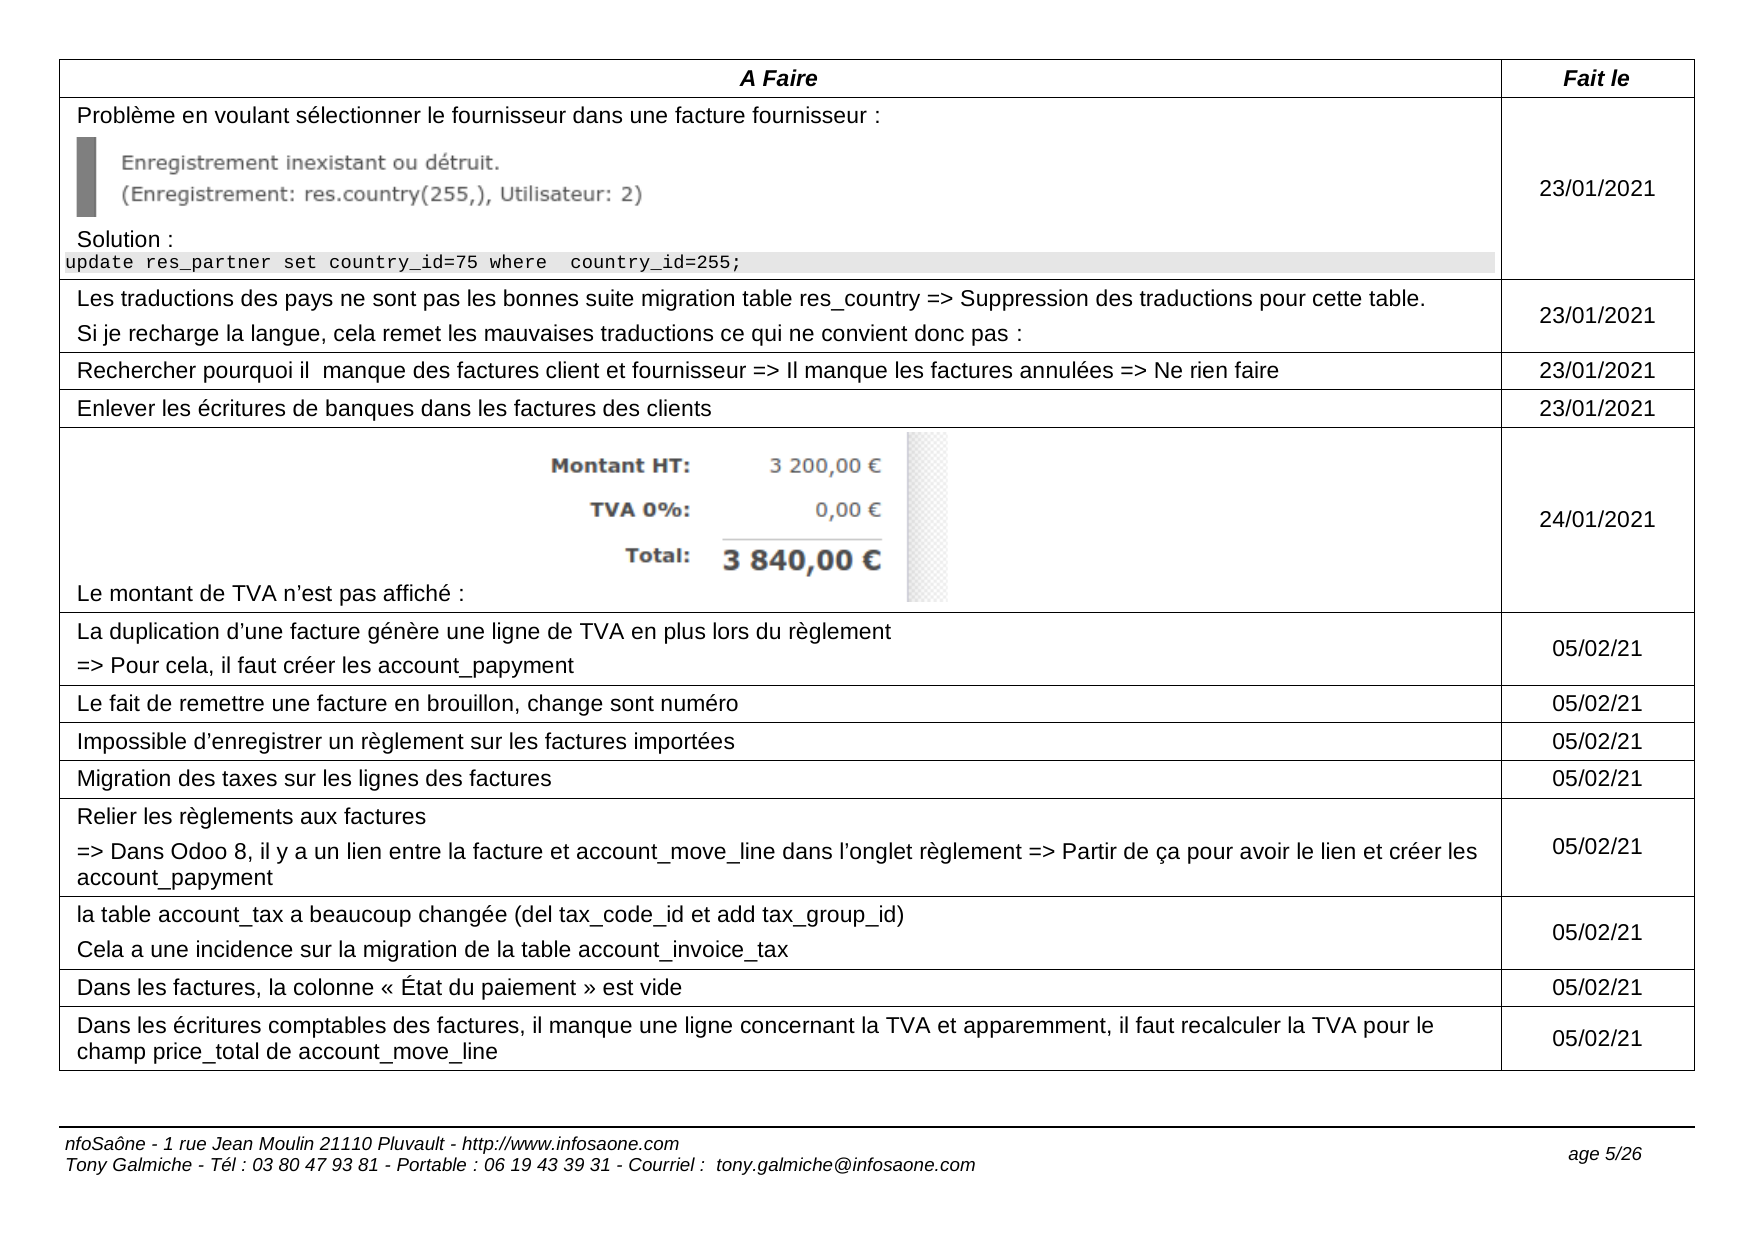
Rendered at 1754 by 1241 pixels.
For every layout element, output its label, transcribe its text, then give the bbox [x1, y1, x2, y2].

table_cell 23/01/2021 [1502, 98, 1694, 279]
table_cell Les traductions des pays ne sont pas les bonnes suite migration table res_country => Suppression des traductions pour cette table. Si je recharge la langue, cela remet les mauvaises traductions ce qui ne convient donc pas : [60, 280, 1501, 352]
table_cell Le fait de remettre une facture en brouillon, change sont numéro [60, 686, 1501, 722]
table_cell 23/01/2021 [1502, 280, 1694, 352]
table_cell Migration des taxes sur les lignes des factures [60, 761, 1501, 798]
table_header Fait le [1502, 60, 1694, 97]
table_cell 05/02/21 [1502, 613, 1694, 685]
table_cell La duplication d’une facture génère une ligne de TVA en plus lors du règlement => Pour cela, il faut créer les account_papyment [60, 613, 1501, 685]
table_cell 24/01/2021 [1502, 428, 1694, 612]
table_cell Le montant de TVA n’est pas affiché : [60, 428, 1501, 612]
table_cell Problème en voulant sélectionner le fournisseur dans une facture fournisseur : Solution : update res_partner set country_id=75 where country_id=255; [60, 98, 1501, 279]
table_cell 05/02/21 [1502, 1007, 1694, 1070]
table_cell Dans les écritures comptables des factures, il manque une ligne concernant la TVA et apparemment, il faut recalculer la TVA pour le champ price_total de account_move_line [60, 1007, 1501, 1070]
table_cell Dans les factures, la colonne « État du paiement » est vide [60, 970, 1501, 1006]
table_cell Enlever les écritures de banques dans les factures des clients [60, 390, 1501, 427]
table_cell 05/02/21 [1502, 723, 1694, 760]
table_cell 05/02/21 [1502, 761, 1694, 798]
table_cell 23/01/2021 [1502, 353, 1694, 389]
table_cell 05/02/21 [1502, 686, 1694, 722]
table_header A Faire [60, 60, 1501, 97]
picture [471, 432, 948, 602]
table_cell 23/01/2021 [1502, 390, 1694, 427]
table_cell la table account_tax a beaucoup changée (del tax_code_id et add tax_group_id) Cela a une incidence sur la migration de la table account_invoice_tax [60, 897, 1501, 969]
table_cell 05/02/21 [1502, 970, 1694, 1006]
picture [76, 137, 687, 217]
table_cell 05/02/21 [1502, 799, 1694, 896]
table_cell Rechercher pourquoi il manque des factures client et fournisseur => Il manque les factures annulées => Ne rien faire [60, 353, 1501, 389]
table_cell 05/02/21 [1502, 897, 1694, 969]
table_cell Relier les règlements aux factures => Dans Odoo 8, il y a un lien entre la facture et account_move_line dans l’onglet règlement => Partir de ça pour avoir le lien et créer les account_papyment [60, 799, 1501, 896]
table_cell Impossible d’enregistrer un règlement sur les factures importées [60, 723, 1501, 760]
